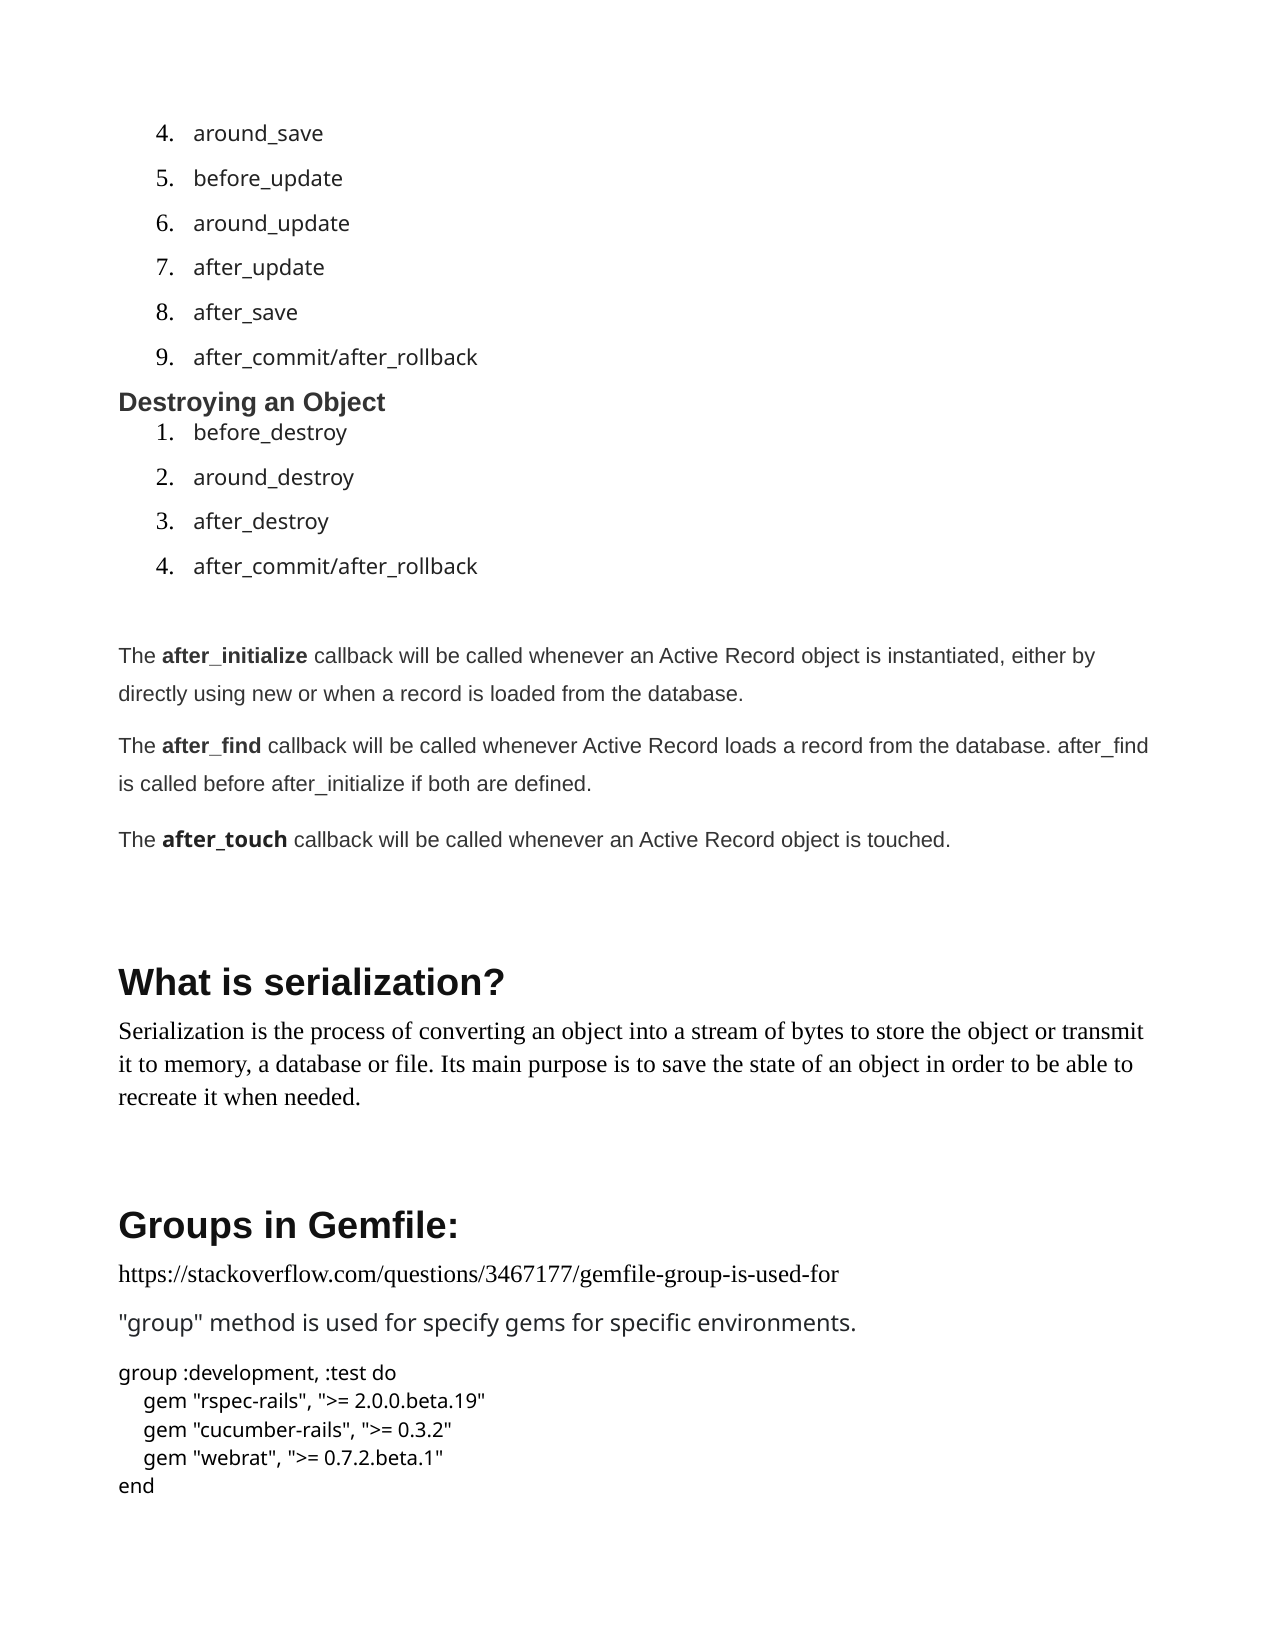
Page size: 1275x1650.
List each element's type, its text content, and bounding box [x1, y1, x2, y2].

list before_update [156, 163, 1157, 193]
subtitle What is serialization? [118, 960, 1157, 1004]
text group :development, :test do [118, 1358, 1157, 1386]
list around_save [156, 118, 1157, 148]
text gem "webrat", ">= 0.7.2.beta.1" [118, 1443, 1157, 1472]
text Serialization is the process of converting an object into a stream of bytes to store the object or transmit it to memory, a database or file. Its main purpose is to save the state of an object in order to be able to recreate it when needed. [118, 1016, 1157, 1111]
text gem "cucumber-rails", ">= 0.3.2" [118, 1415, 1157, 1443]
list after_commit/after_rollback [156, 342, 1157, 371]
text https://stackoverflow.com/questions/3467177/gemfile-group-is-used-for [118, 1259, 1157, 1287]
list after_destroy [156, 506, 1157, 536]
list before_destroy [156, 417, 1157, 447]
text The after_find callback will be called whenever Active Record loads a record from the database. after_find is called before after_initialize if both are defined. [118, 733, 1157, 796]
list around_destroy [156, 461, 1157, 491]
list after_save [156, 297, 1157, 327]
text The after_touch callback will be called whenever an Active Record object is touched. [118, 823, 1157, 853]
subtitle Groups in Gemfile: [118, 1203, 1157, 1246]
list around_update [156, 207, 1157, 237]
list after_commit/after_rollback [156, 551, 1157, 581]
list after_update [156, 252, 1157, 282]
text The after_initialize callback will be called whenever an Active Record object is instantiated, either by directly using new or when a record is loaded from the database. [118, 643, 1157, 706]
subtitle Destroying an Object [118, 386, 1157, 417]
text gem "rspec-rails", ">= 2.0.0.beta.19" [118, 1386, 1157, 1415]
text end [118, 1472, 1157, 1499]
text "group" method is used for specify gems for specific environments. [118, 1306, 1157, 1338]
